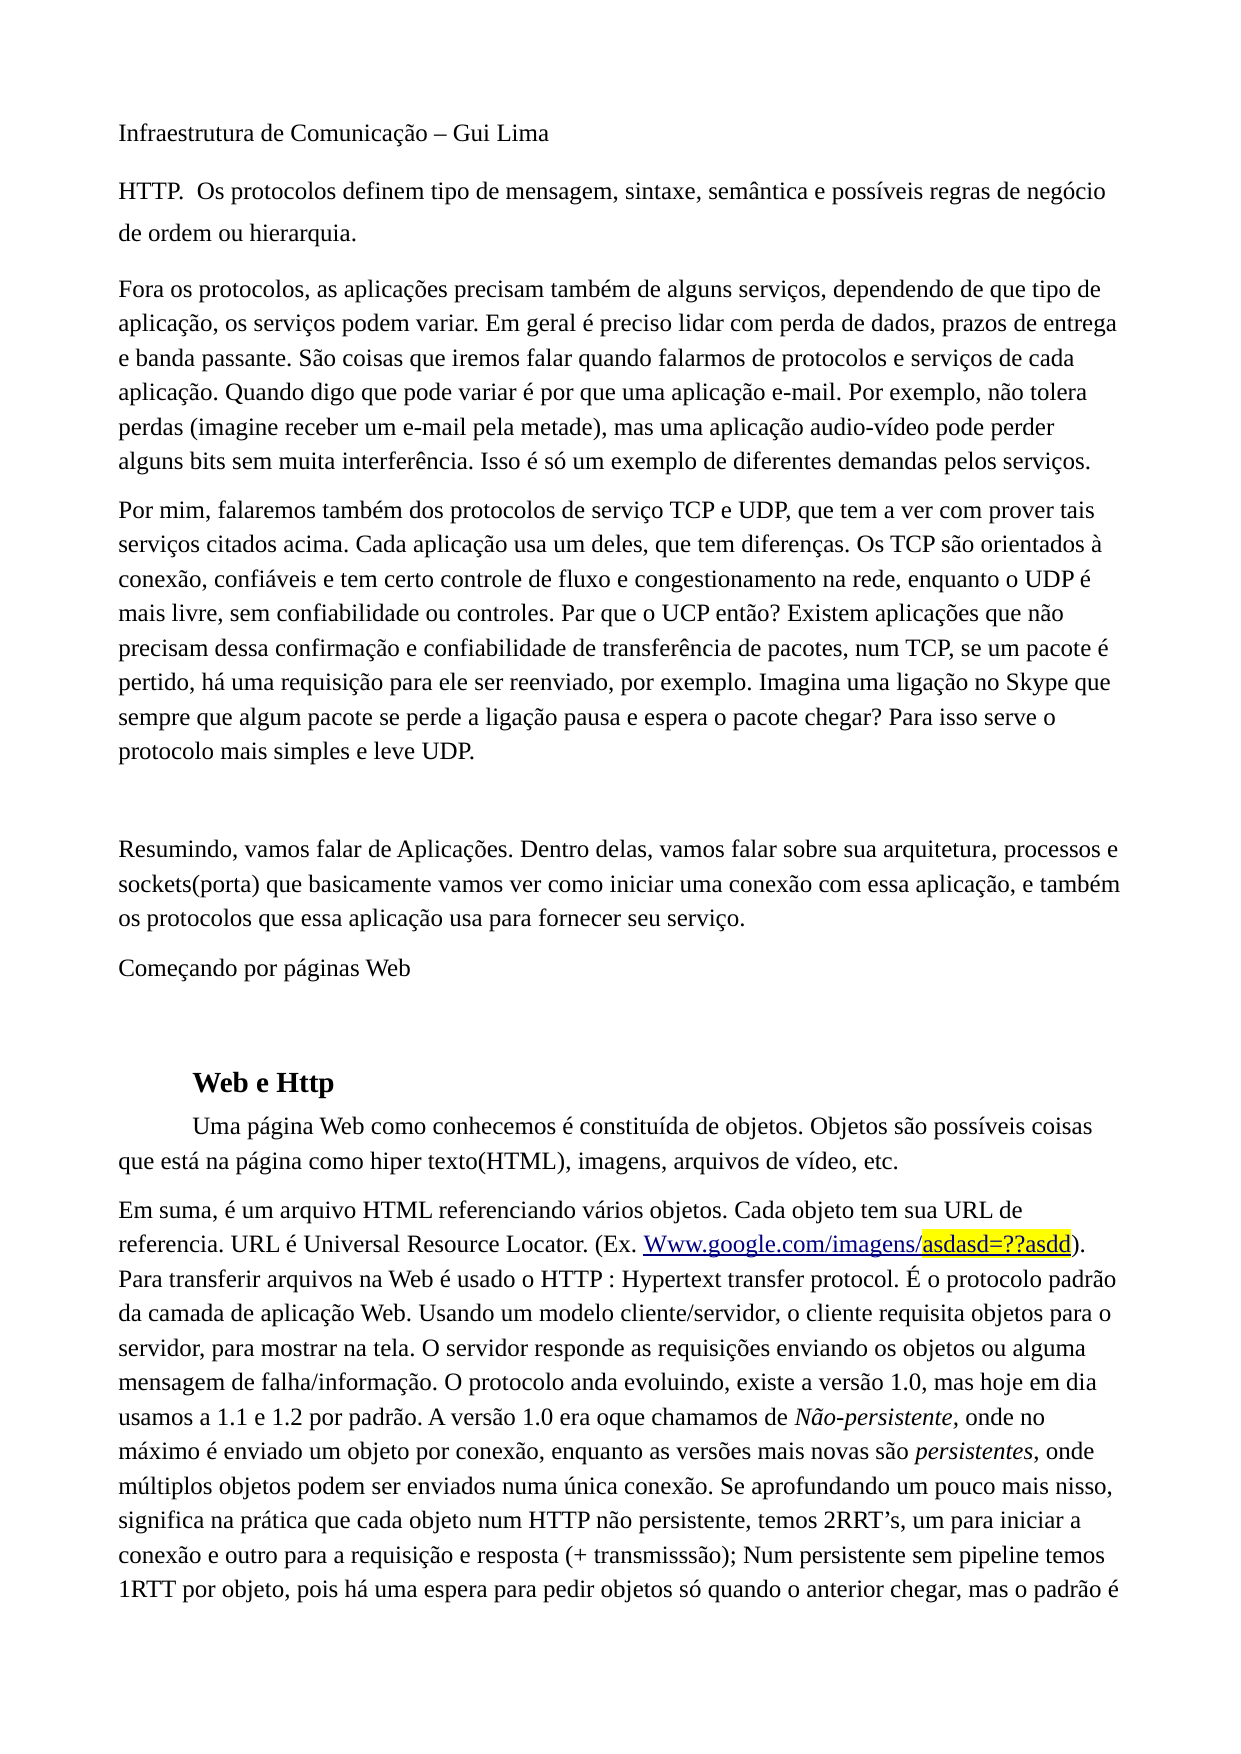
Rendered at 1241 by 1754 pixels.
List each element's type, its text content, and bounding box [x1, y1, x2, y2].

text Começando por páginas Web [118, 953, 1122, 981]
text Por mim, falaremos também dos protocolos de serviço TCP e UDP, que tem a ver com prover tais serviços citados acima. Cada aplicação usa um deles, que tem diferenças. Os TCP são orientados à conexão, confiáveis e tem certo controle de fluxo e congestionamento na rede, enquanto o UDP é mais livre, sem confiabilidade ou controles. Par que o UCP então? Existem aplicações que não precisam dessa confirmação e confiabilidade de transferência de pacotes, num TCP, se um pacote é pertido, há uma requisição para ele ser reenviado, por exemplo. Imagina uma ligação no Skype que sempre que algum pacote se perde a ligação pausa e espera o pacote chegar? Para isso serve o protocolo mais simples e leve UDP. [118, 495, 1122, 765]
text Resumindo, vamos falar de Aplicações. Dentro delas, vamos falar sobre sua arquitetura, processos e sockets(porta) que basicamente vamos ver como iniciar uma conexão com essa aplicação, e também os protocolos que essa aplicação usa para fornecer seu serviço. [118, 834, 1122, 932]
text Uma página Web como conhecemos é constituída de objetos. Objetos são possíveis coisas que está na página como hiper texto(HTML), imagens, arquivos de vídeo, etc. [118, 1111, 1122, 1174]
text Em suma, é um arquivo HTML referenciando vários objetos. Cada objeto tem sua URL de referencia. URL é Universal Resource Locator. (Ex. Www.google.com/imagens/asdasd=??asdd). Para transferir arquivos na Web é usado o HTTP : Hypertext transfer protocol. É o protocolo padrão da camada de aplicação Web. Usando um modelo cliente/servidor, o cliente requisita objetos para o servidor, para mostrar na tela. O servidor responde as requisições enviando os objetos ou alguma mensagem de falha/informação. O protocolo anda evoluindo, existe a versão 1.0, mas hoje em dia usamos a 1.1 e 1.2 por padrão. A versão 1.0 era oque chamamos de Não-persistente, onde no máximo é enviado um objeto por conexão, enquanto as versões mais novas são persistentes, onde múltiplos objetos podem ser enviados numa única conexão. Se aprofundando um pouco mais nisso, significa na prática que cada objeto num HTTP não persistente, temos 2RRT’s, um para iniciar a conexão e outro para a requisição e resposta (+ transmisssão); Num persistente sem pipeline temos 1RTT por objeto, pois há uma espera para pedir objetos só quando o anterior chegar, mas o padrão é [118, 1195, 1122, 1603]
subtitle Web e Http [118, 1065, 1122, 1099]
text Fora os protocolos, as aplicações precisam também de alguns serviços, dependendo de que tipo de aplicação, os serviços podem variar. Em geral é preciso lidar com perda de dados, prazos de entrega e banda passante. São coisas que iremos falar quando falarmos de protocolos e serviços de cada aplicação. Quando digo que pode variar é por que uma aplicação e-mail. Por exemplo, não tolera perdas (imagine receber um e-mail pela metade), mas uma aplicação audio-vídeo pode perder alguns bits sem muita interferência. Isso é só um exemplo de diferentes demandas pelos serviços. [118, 274, 1122, 475]
text HTTP. Os protocolos definem tipo de mensagem, sintaxe, semântica e possíveis regras de negócio de ordem ou hierarquia. [118, 176, 1122, 246]
